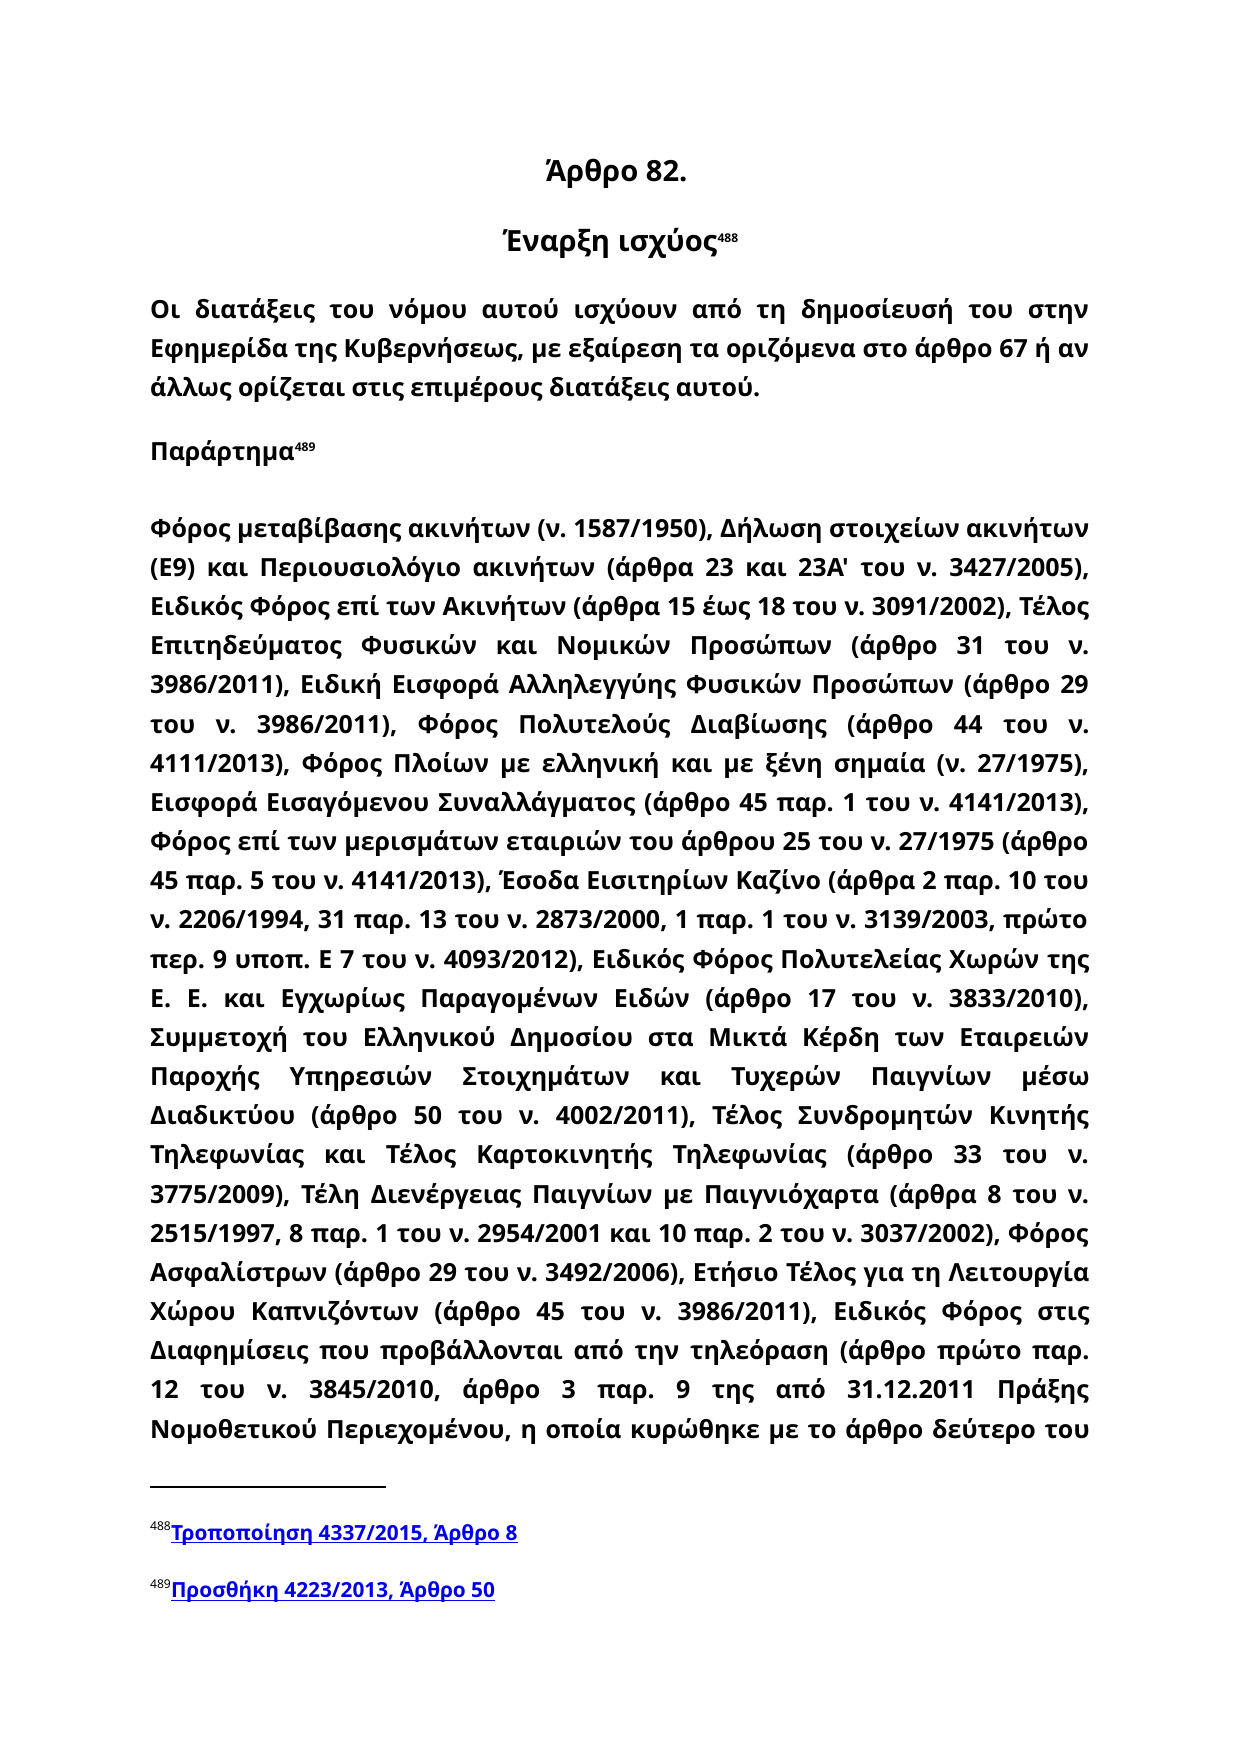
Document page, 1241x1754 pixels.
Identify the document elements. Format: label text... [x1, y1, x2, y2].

text Προσθήκη 4223/2013, Άρθρο 50 [150, 1576, 1090, 1604]
title Παράρτημα [150, 434, 1090, 468]
text Φόρος μεταβίβασης ακινήτων (ν. 1587/1950), Δήλωση στοιχείων ακινήτων (Ε9) και Περιουσιολόγιο ακινήτων (άρθρα 23 και 23Α' του ν. 3427/2005), Ειδικός Φόρος επί των Ακινήτων (άρθρα 15 έως 18 του ν. 3091/2002), Τέλος Επιτηδεύματος Φυσικών και Νομικών Προσώπων (άρθρο 31 του ν. 3986/2011), Ειδική Εισφορά Αλληλεγγύης Φυσικών Προσώπων (άρθρο 29 του ν. 3986/2011), Φόρος Πολυτελούς Διαβίωσης (άρθρο 44 του ν. 4111/2013), Φόρος Πλοίων με ελληνική και με ξένη σημαία (ν. 27/1975), Εισφορά Εισαγόμενου Συναλλάγματος (άρθρο 45 παρ. 1 του ν. 4141/2013), Φόρος επί των μερισμάτων εταιριών του άρθρου 25 του ν. 27/1975 (άρθρο 45 παρ. 5 του ν. 4141/2013), Έσοδα Εισιτηρίων Καζίνο (άρθρα 2 παρ. 10 του ν. 2206/1994, 31 παρ. 13 του ν. 2873/2000, 1 παρ. 1 του ν. 3139/2003, πρώτο περ. 9 υποπ. Ε 7 του ν. 4093/2012), Ειδικός Φόρος Πολυτελείας Χωρών της Ε. Ε. και Εγχωρίως Παραγομένων Ειδών (άρθρο 17 του ν. 3833/2010), Συμμετοχή του Ελληνικού Δημοσίου στα Μικτά Κέρδη των Εταιρειών Παροχής Υπηρεσιών Στοιχημάτων και Τυχερών Παιγνίων μέσω Διαδικτύου (άρθρο 50 του ν. 4002/2011), Τέλος Συνδρομητών Κινητής Τηλεφωνίας και Τέλος Καρτοκινητής Τηλεφωνίας (άρθρο 33 του ν. 3775/2009), Τέλη Διενέργειας Παιγνίων με Παιγνιόχαρτα (άρθρα 8 του ν. 2515/1997, 8 παρ. 1 του ν. 2954/2001 και 10 παρ. 2 του ν. 3037/2002), Φόρος Ασφαλίστρων (άρθρο 29 του ν. 3492/2006), Ετήσιο Τέλος για τη Λειτουργία Χώρου Καπνιζόντων (άρθρο 45 του ν. 3986/2011), Ειδικός Φόρος στις Διαφημίσεις που προβάλλονται από την τηλεόραση (άρθρο πρώτο παρ. 12 του ν. 3845/2010, άρθρο 3 παρ. 9 της από 31.12.2011 Πράξης Νομοθετικού Περιεχομένου, η οποία κυρώθηκε με το άρθρο δεύτερο του [150, 510, 1090, 1445]
text Οι διατάξεις του νόμου αυτού ισχύουν από τη δημοσίευσή του στην Εφημερίδα της Κυβερνήσεως, με εξαίρεση τα οριζόμενα στο άρθρο 67 ή αν άλλως ορίζεται στις επιμέρους διατάξεις αυτού. [150, 291, 1090, 404]
subtitle Έναρξη ισχύος [150, 221, 1090, 260]
subtitle Άρθρο 82. [150, 150, 1090, 190]
text Τροποποίηση 4337/2015, Άρθρο 8 [150, 1518, 1090, 1546]
